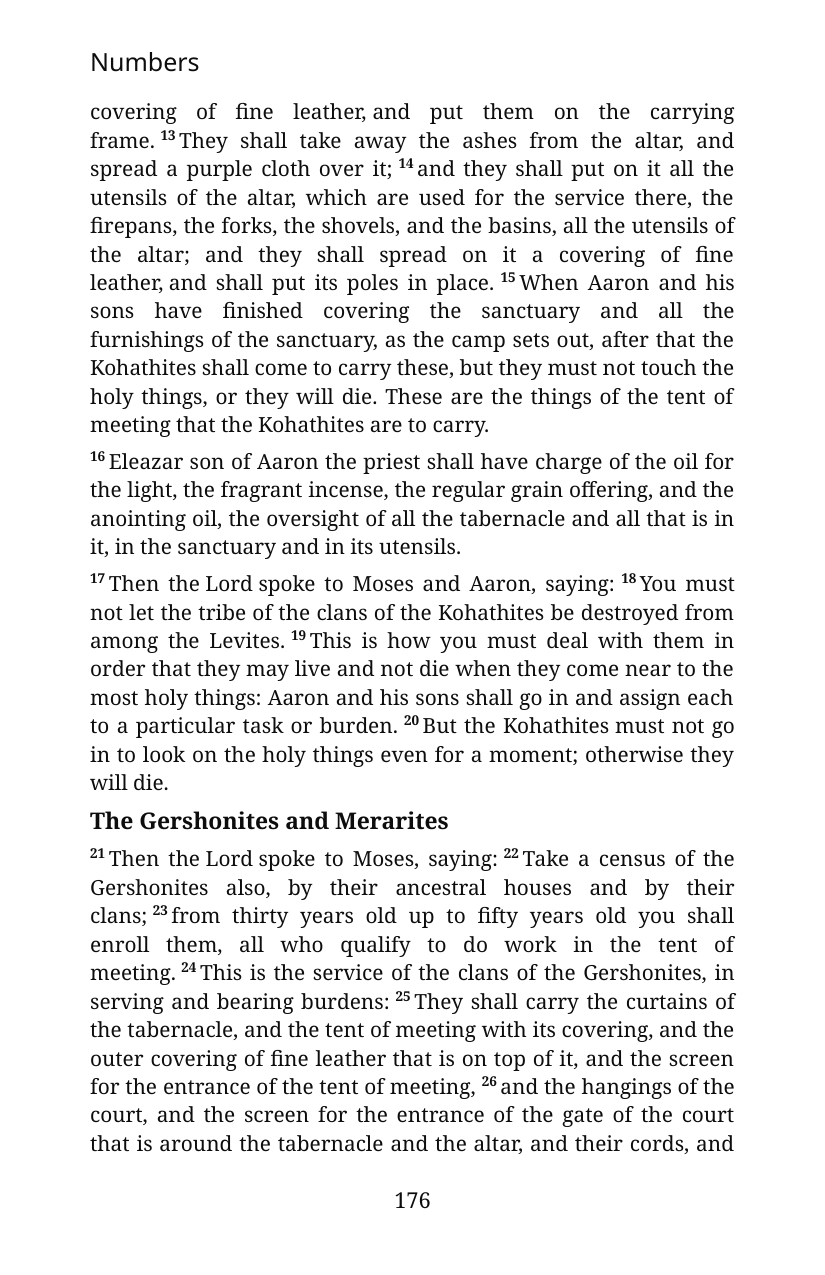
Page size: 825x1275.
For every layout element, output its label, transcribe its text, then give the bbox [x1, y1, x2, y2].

text 21 Then the Lord spoke to Moses, saying: 22 Take a census of the Gershonites also, by their ancestral houses and by their clans; 23 from thirty years old up to fifty years old you shall enroll them, all who qualify to do work in the tent of meeting. 24 This is the service of the clans of the Gershonites, in serving and bearing burdens: 25 They shall carry the curtains of the tabernacle, and the tent of meeting with its covering, and the outer covering of fine leather that is on top of it, and the screen for the entrance of the tent of meeting, 26 and the hangings of the court, and the screen for the entrance of the gate of the court that is around the tabernacle and the altar, and their cords, and [90, 844, 735, 1157]
text 17 Then the Lord spoke to Moses and Aaron, saying: 18 You must not let the tribe of the clans of the Kohathites be destroyed from among the Levites. 19 This is how you must deal with them in order that they may live and not die when they come near to the most holy things: Aaron and his sons shall go in and assign each to a particular task or burden. 20 But the Kohathites must not go in to look on the holy things even for a moment; otherwise they will die. [90, 569, 735, 797]
text 16 Eleazar son of Aaron the priest shall have charge of the oil for the light, the fragrant incense, the regular grain offering, and the anointing oil, the oversight of all the tabernacle and all that is in it, in the sanctuary and in its utensils. [90, 447, 735, 561]
text covering of fine leather, and put them on the carrying frame. 13 They shall take away the ashes from the altar, and spread a purple cloth over it; 14 and they shall put on it all the utensils of the altar, which are used for the service there, the firepans, the forks, the shovels, and the basins, all the utensils of the altar; and they shall spread on it a covering of fine leather, and shall put its poles in place. 15 When Aaron and his sons have finished covering the sanctuary and all the furnishings of the sanctuary, as the camp sets out, after that the Kohathites shall come to carry these, but they must not touch the holy things, or they will die. These are the things of the tent of meeting that the Kohathites are to carry. [90, 97, 735, 439]
text The Gershonites and Merarites [90, 805, 735, 836]
